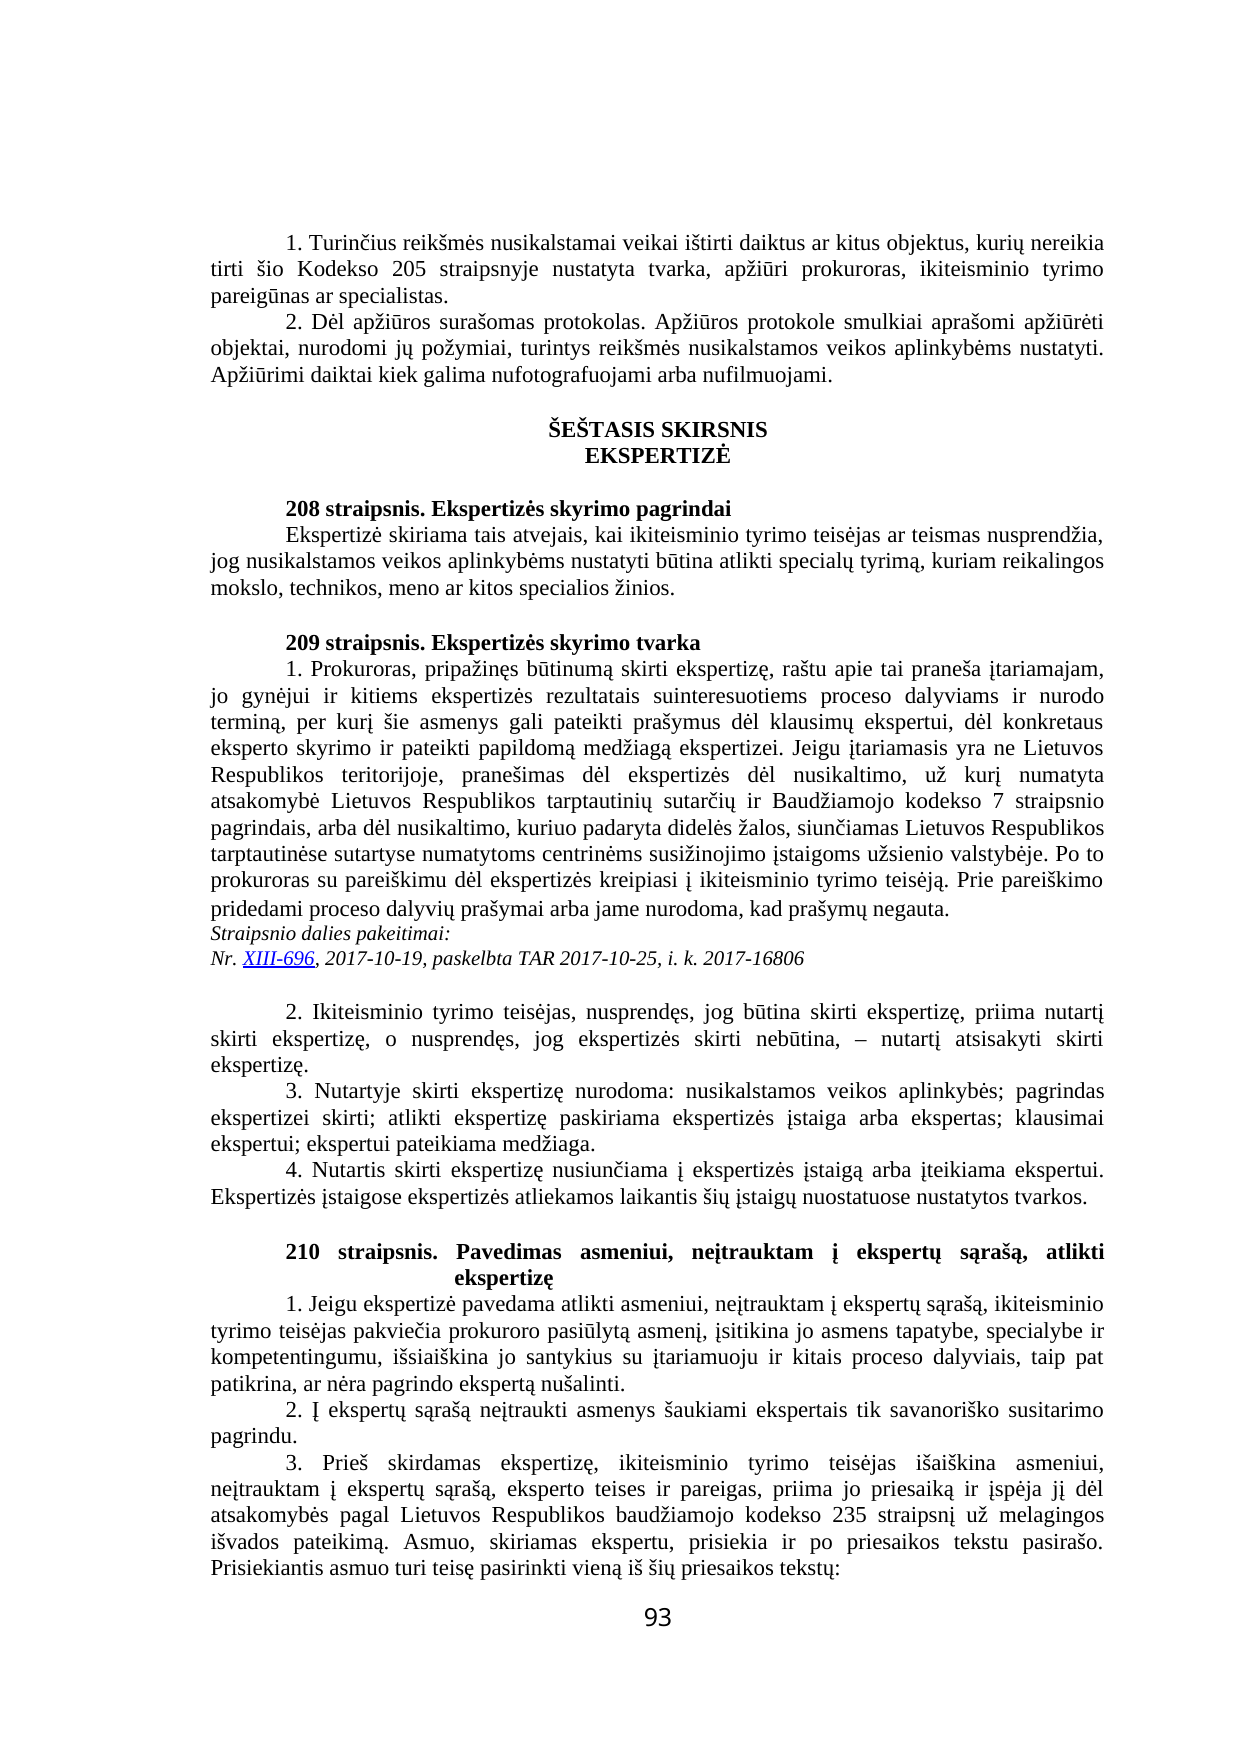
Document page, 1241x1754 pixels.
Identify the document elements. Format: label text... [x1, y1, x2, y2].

text 1. Jeigu ekspertizė pavedama atlikti asmeniui, neįtrauktam į ekspertų sąrašą, ikiteisminio tyrimo teisėjas pakviečia prokuroro pasiūlytą asmenį, įsitikina jo asmens tapatybe, specialybe ir kompetentingumu, išsiaiškina jo santykius su įtariamuoju ir kitais proceso dalyviais, taip pat patikrina, ar nėra pagrindo ekspertą nušalinti. [210, 1291, 1105, 1396]
text ŠEŠTASIS SKIRSNIS [210, 416, 1105, 442]
text Nr. XIII-696, 2017-10-19, paskelbta TAR 2017-10-25, i. k. 2017-16806 [210, 945, 1105, 969]
text Ekspertizė [210, 442, 1105, 468]
text 2. Dėl apžiūros surašomas protokolas. Apžiūros protokole smulkiai aprašomi apžiūrėti objektai, nurodomi jų požymiai, turintys reikšmės nusikalstamos veikos aplinkybėms nustatyti. Apžiūrimi daiktai kiek galima nufotografuojami arba nufilmuojami. [210, 308, 1105, 387]
text 2. Ikiteisminio tyrimo teisėjas, nusprendęs, jog būtina skirti ekspertizę, priima nutartį skirti ekspertizę, o nusprendęs, jog ekspertizės skirti nebūtina, – nutartį atsisakyti skirti ekspertizę. [210, 998, 1105, 1077]
text 3. Nutartyje skirti ekspertizę nurodoma: nusikalstamos veikos aplinkybės; pagrindas ekspertizei skirti; atlikti ekspertizę paskiriama ekspertizės įstaiga arba ekspertas; klausimai ekspertui; ekspertui pateikiama medžiaga. [210, 1077, 1105, 1156]
text 209 straipsnis. Ekspertizės skyrimo tvarka [210, 629, 1105, 655]
text 4. Nutartis skirti ekspertizę nusiunčiama į ekspertizės įstaigą arba įteikiama ekspertui. Ekspertizės įstaigose ekspertizės atliekamos laikantis šių įstaigų nuostatuose nustatytos tvarkos. [210, 1156, 1105, 1209]
text Straipsnio dalies pakeitimai: [210, 921, 1105, 945]
text 208 straipsnis. Ekspertizės skyrimo pagrindai [210, 495, 1105, 521]
text 1. Turinčius reikšmės nusikalstamai veikai ištirti daiktus ar kitus objektus, kurių nereikia tirti šio Kodekso 205 straipsnyje nustatyta tvarka, apžiūri prokuroras, ikiteisminio tyrimo pareigūnas ar specialistas. [210, 229, 1105, 308]
text 210 straipsnis. Pavedimas asmeniui, neįtrauktam į ekspertų sąrašą, atlikti ekspertizę [285, 1238, 1105, 1291]
text 2. Į ekspertų sąrašą neįtraukti asmenys šaukiami ekspertais tik savanoriško susitarimo pagrindu. [210, 1396, 1105, 1449]
text Ekspertizė skiriama tais atvejais, kai ikiteisminio tyrimo teisėjas ar teismas nusprendžia, jog nusikalstamos veikos aplinkybėms nustatyti būtina atlikti specialų tyrimą, kuriam reikalingos mokslo, technikos, meno ar kitos specialios žinios. [210, 521, 1105, 600]
text 1. Prokuroras, pripažinęs būtinumą skirti ekspertizę, raštu apie tai praneša įtariamajam, jo gynėjui ir kitiems ekspertizės rezultatais suinteresuotiems proceso dalyviams ir nurodo terminą, per kurį šie asmenys gali pateikti prašymus dėl klausimų ekspertui, dėl konkretaus eksperto skyrimo ir pateikti papildomą medžiagą ekspertizei. Jeigu įtariamasis yra ne Lietuvos Respublikos teritorijoje, pranešimas dėl ekspertizės dėl nusikaltimo, už kurį numatyta atsakomybė Lietuvos Respublikos tarptautinių sutarčių ir Baudžiamojo kodekso 7 straipsnio pagrindais, arba dėl nusikaltimo, kuriuo padaryta didelės žalos, siunčiamas Lietuvos Respublikos tarptautinėse sutartyse numatytoms centrinėms susižinojimo įstaigoms užsienio valstybėje. Po to prokuroras su pareiškimu dėl ekspertizės kreipiasi į ikiteisminio tyrimo teisėją. Prie pareiškimo pridedami proceso dalyvių prašymai arba jame nurodoma, kad prašymų negauta. [210, 655, 1105, 921]
text 3. Prieš skirdamas ekspertizę, ikiteisminio tyrimo teisėjas išaiškina asmeniui, neįtrauktam į ekspertų sąrašą, eksperto teises ir pareigas, priima jo priesaiką ir įspėja jį dėl atsakomybės pagal Lietuvos Respublikos baudžiamojo kodekso 235 straipsnį už melagingos išvados pateikimą. Asmuo, skiriamas ekspertu, prisiekia ir po priesaikos tekstu pasirašo. Prisiekiantis asmuo turi teisę pasirinkti vieną iš šių priesaikos tekstų: [210, 1449, 1105, 1580]
